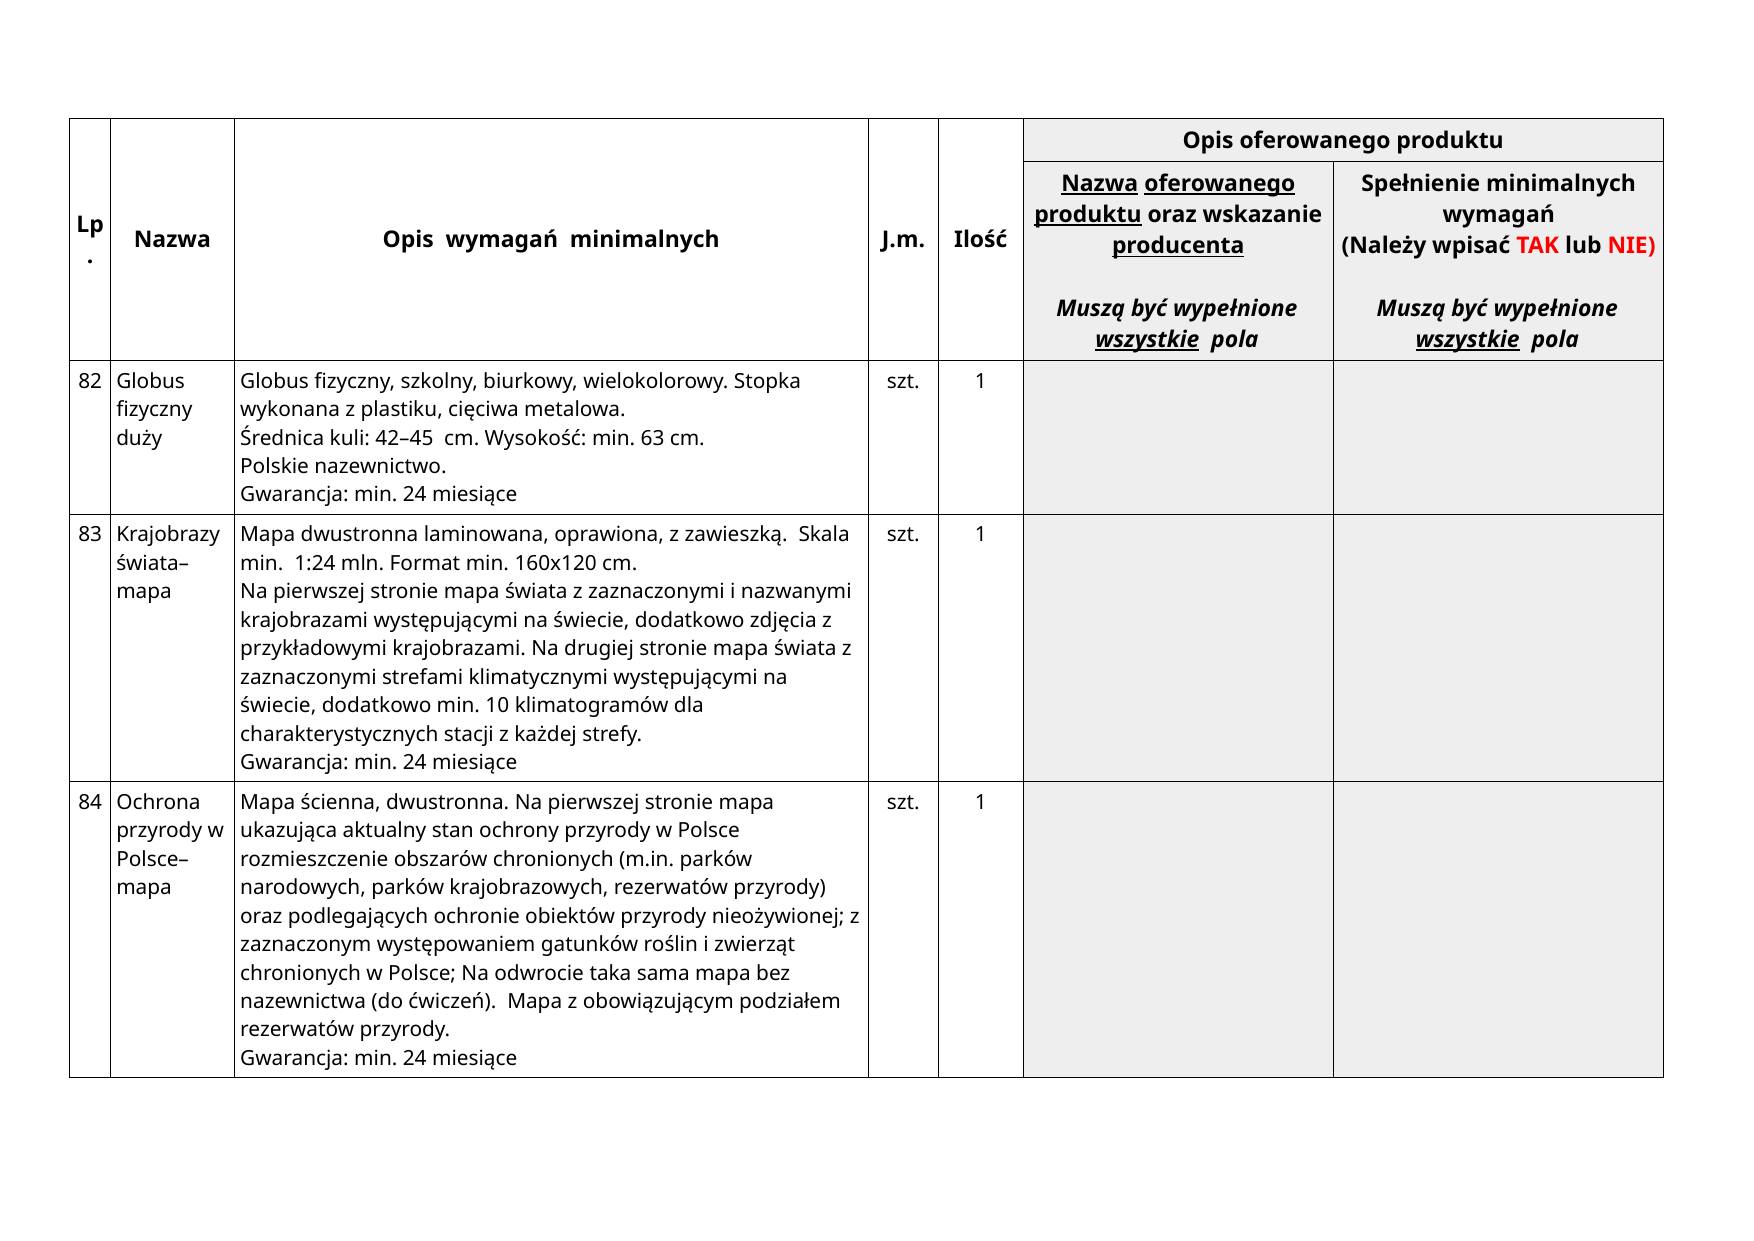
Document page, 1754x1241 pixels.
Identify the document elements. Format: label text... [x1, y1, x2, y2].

table_cell szt. [869, 782, 938, 1077]
table_cell 82 [70, 361, 110, 514]
table_cell szt. [869, 361, 938, 514]
table_cell 1 [939, 361, 1023, 514]
table_cell Globus fizyczny, szkolny, biurkowy, wielokolorowy. Stopka wykonana z plastiku, cięciwa metalowa. Średnica kuli: 42–45 cm. Wysokość: min. 63 cm. Polskie nazewnictwo. Gwarancja: min. 24 miesiące [235, 361, 868, 514]
table_header Lp. [70, 119, 110, 360]
table_cell 1 [939, 782, 1023, 1077]
table_cell Ochrona przyrody w Polsce– mapa [111, 782, 234, 1077]
table_header Ilość [939, 119, 1023, 360]
table_cell Krajobrazy świata– mapa [111, 515, 234, 781]
table_cell [1334, 361, 1663, 514]
table_header J.m. [869, 119, 938, 360]
table_cell Nazwa oferowanego produktu oraz wskazanie producenta Muszą być wypełnione wszystkie pola [1024, 162, 1333, 360]
table_cell 83 [70, 515, 110, 781]
table_cell Globus fizyczny duży [111, 361, 234, 514]
table_cell [1334, 782, 1663, 1077]
table_cell [1334, 515, 1663, 781]
table_cell Spełnienie minimalnych wymagań (Należy wpisać TAK lub NIE) Muszą być wypełnione wszystkie pola [1334, 162, 1663, 360]
table_cell [1024, 361, 1333, 514]
table_header Nazwa [111, 119, 234, 360]
table_cell Mapa dwustronna laminowana, oprawiona, z zawieszką. Skala min. 1:24 mln. Format min. 160x120 cm. Na pierwszej stronie mapa świata z zaznaczonymi i nazwanymi krajobrazami występującymi na świecie, dodatkowo zdjęcia z przykładowymi krajobrazami. Na drugiej stronie mapa świata z zaznaczonymi strefami klimatycznymi występującymi na świecie, dodatkowo min. 10 klimatogramów dla charakterystycznych stacji z każdej strefy. Gwarancja: min. 24 miesiące [235, 515, 868, 781]
table_cell [1024, 515, 1333, 781]
table_cell 84 [70, 782, 110, 1077]
table_cell Mapa ścienna, dwustronna. Na pierwszej stronie mapa ukazująca aktualny stan ochrony przyrody w Polsce rozmieszczenie obszarów chronionych (m.in. parków narodowych, parków krajobrazowych, rezerwatów przyrody) oraz podlegających ochronie obiektów przyrody nieożywionej; z zaznaczonym występowaniem gatunków roślin i zwierząt chronionych w Polsce; Na odwrocie taka sama mapa bez nazewnictwa (do ćwiczeń). Mapa z obowiązującym podziałem rezerwatów przyrody. Gwarancja: min. 24 miesiące [235, 782, 868, 1077]
table_cell [1024, 782, 1333, 1077]
table_header Opis wymagań minimalnych [235, 119, 868, 360]
table_cell 1 [939, 515, 1023, 781]
table_header Opis oferowanego produktu [1024, 119, 1663, 161]
table_cell szt. [869, 515, 938, 781]
